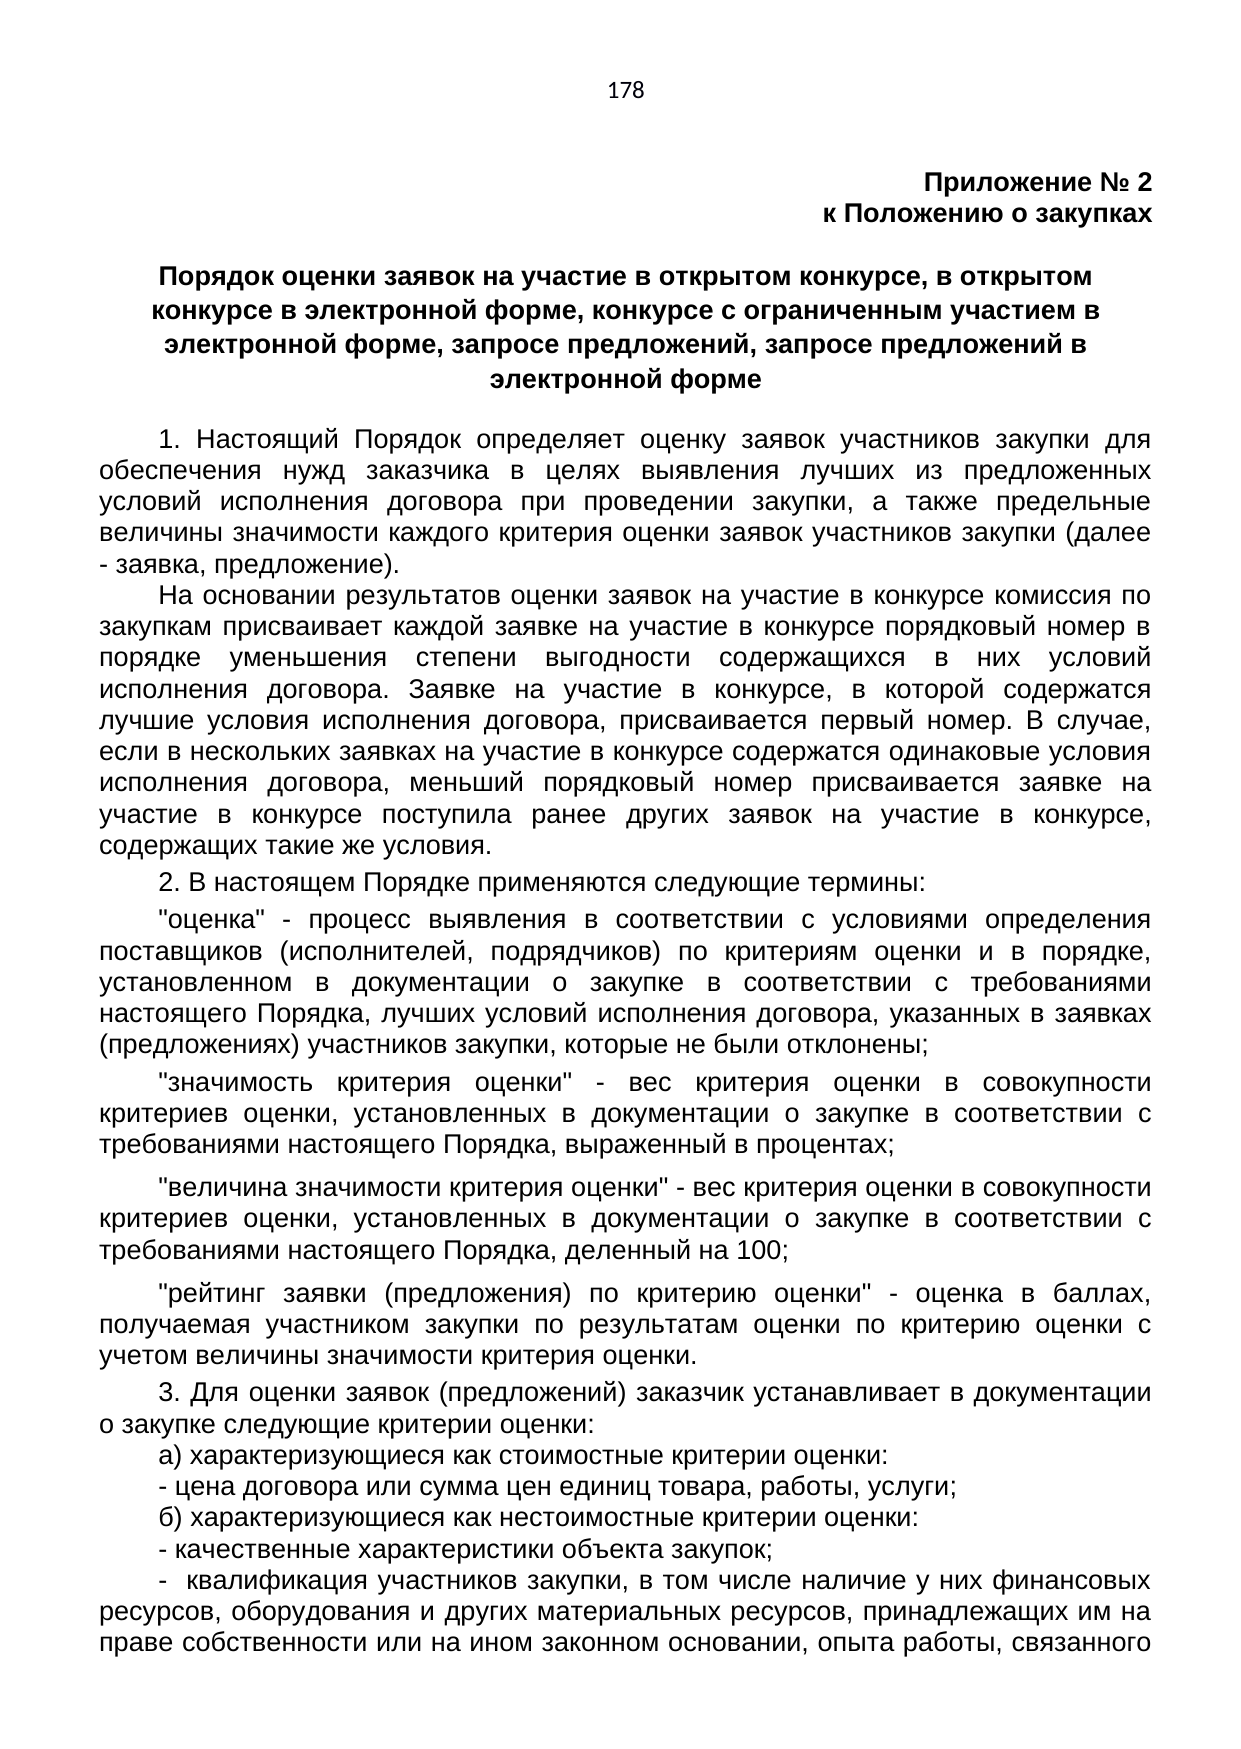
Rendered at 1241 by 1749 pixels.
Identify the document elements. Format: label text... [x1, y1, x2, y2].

text На основании результатов оценки заявок на участие в конкурсе комиссия по закупкам присваивает каждой заявке на участие в конкурсе порядковый номер в порядке уменьшения степени выгодности содержащихся в них условий исполнения договора. Заявке на участие в конкурсе, в которой содержатся лучшие условия исполнения договора, присваивается первый номер. В случае, если в нескольких заявках на участие в конкурсе содержатся одинаковые условия исполнения договора, меньший порядковый номер присваивается заявке на участие в конкурсе поступила ранее других заявок на участие в конкурсе, содержащих такие же условия. [99, 579, 1152, 860]
subtitle 1. Настоящий Порядок определяет оценку заявок участников закупки для обеспечения нужд заказчика в целях выявления лучших из предложенных условий исполнения договора при проведении закупки, а также предельные величины значимости каждого критерия оценки заявок участников закупки (далее - заявка, предложение). [99, 423, 1152, 579]
text 3. Для оценки заявок (предложений) заказчик устанавливает в документации о закупке следующие критерии оценки: [99, 1376, 1152, 1439]
text Приложение № 2 [99, 166, 1152, 197]
text "оценка" - процесс выявления в соответствии с условиями определения поставщиков (исполнителей, подрядчиков) по критериям оценки и в порядке, установленном в документации о закупке в соответствии с требованиями настоящего Порядка, лучших условий исполнения договора, указанных в заявках (предложениях) участников закупки, которые не были отклонены; [99, 903, 1152, 1059]
text - квалификация участников закупки, в том числе наличие у них финансовых ресурсов, оборудования и других материальных ресурсов, принадлежащих им на праве собственности или на ином законном основании, опыта работы, связанного [99, 1564, 1152, 1658]
text "значимость критерия оценки" - вес критерия оценки в совокупности критериев оценки, установленных в документации о закупке в соответствии с требованиями настоящего Порядка, выраженный в процентах; [99, 1066, 1152, 1159]
text "рейтинг заявки (предложения) по критерию оценки" - оценка в баллах, получаемая участником закупки по результатам оценки по критерию оценки с учетом величины значимости критерия оценки. [99, 1277, 1152, 1371]
text б) характеризующиеся как нестоимостные критерии оценки: [99, 1501, 1152, 1533]
text к Положению о закупках [99, 197, 1152, 228]
text а) характеризующиеся как стоимостные критерии оценки: [99, 1439, 1152, 1470]
text 2. В настоящем Порядке применяются следующие термины: [99, 866, 1152, 897]
text - цена договора или сумма цен единиц товара, работы, услуги; [99, 1470, 1152, 1501]
text Порядок оценки заявок на участие в открытом конкурсе, в открытом конкурсе в электронной форме, конкурсе с ограниченным участием в электронной форме, запросе предложений, запросе предложений в электронной форме [99, 260, 1152, 394]
text "величина значимости критерия оценки" - вес критерия оценки в совокупности критериев оценки, установленных в документации о закупке в соответствии с требованиями настоящего Порядка, деленный на 100; [99, 1171, 1152, 1265]
text - качественные характеристики объекта закупок; [99, 1533, 1152, 1564]
